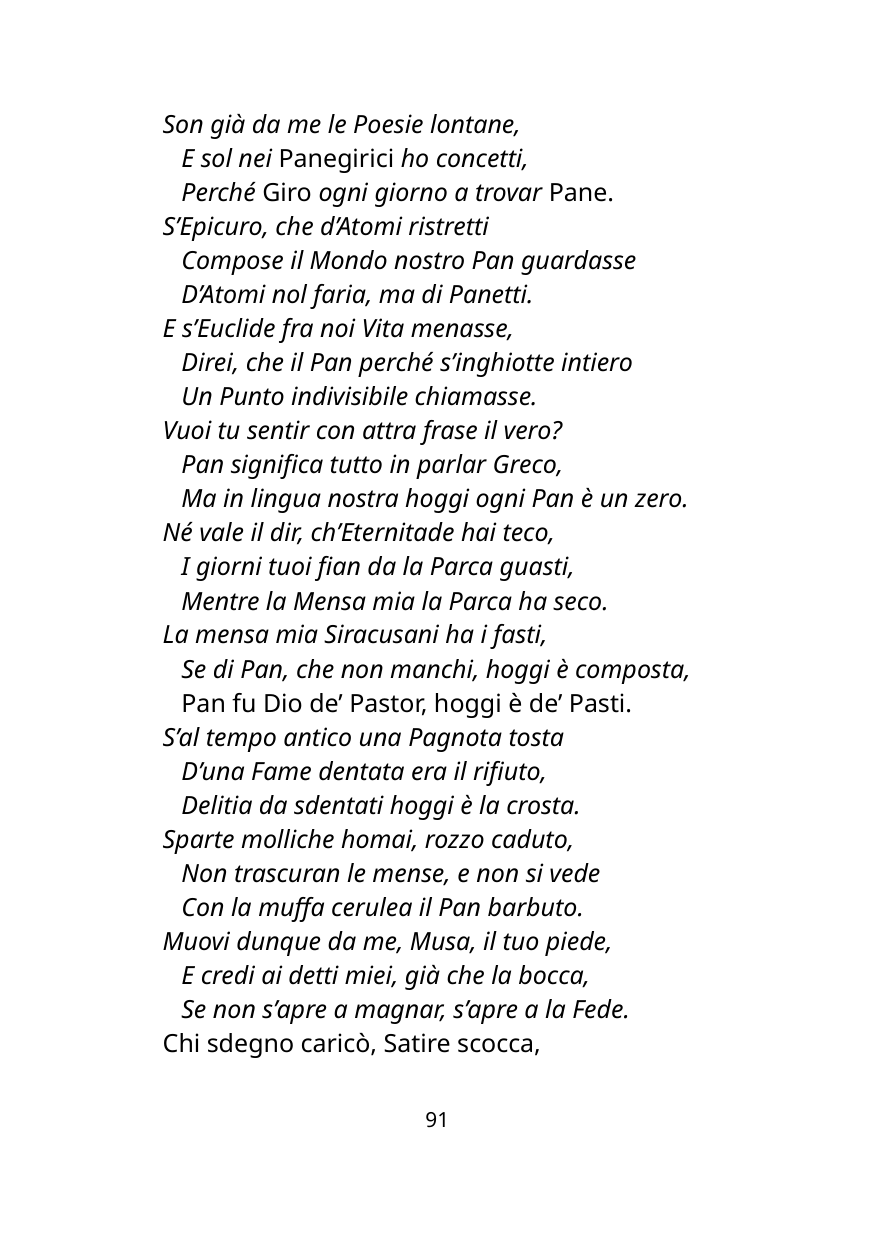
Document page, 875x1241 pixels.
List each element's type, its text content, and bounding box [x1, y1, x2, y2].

text Perché Giro ogni giorno a trovar Pane. [106, 174, 768, 208]
subtitle E s’Euclide fra noi Vita menasse, [162, 311, 768, 345]
subtitle Né vale il dir, ch’Eternitade hai teco, [162, 515, 768, 549]
text Delitia da sdentati hoggi è la crosta. [106, 787, 768, 822]
text Mentre la Mensa mia la Parca ha seco. [106, 583, 768, 617]
text E credi ai detti miei, già che la bocca, [106, 958, 768, 992]
text Direi, che il Pan perché s’inghiotte intiero [106, 345, 768, 379]
subtitle Sparte molliche homai, rozzo caduto, [162, 822, 768, 856]
subtitle Vuoi tu sentir con attra frase il vero? [162, 413, 768, 447]
text Compose il Mondo nostro Pan guardasse [106, 242, 768, 277]
subtitle Son già da me le Poesie lontane, [162, 106, 768, 140]
text Ma in lingua nostra hoggi ogni Pan è un zero. [106, 481, 768, 515]
text Se di Pan, che non manchi, hoggi è composta, [106, 651, 768, 685]
subtitle Chi sdegno caricò, Satire scocca, [162, 1026, 768, 1060]
subtitle S’al tempo antico una Pagnota tosta [162, 719, 768, 753]
text Se non s’apre a magnar, s’apre a la Fede. [106, 992, 768, 1026]
text D’una Fame dentata era il rifiuto, [106, 753, 768, 787]
text I giorni tuoi fian da la Parca guasti, [106, 549, 768, 583]
text D’Atomi nol faria, ma di Panetti. [106, 277, 768, 311]
text E sol nei Panegirici ho concetti, [106, 140, 768, 174]
text Con la muffa cerulea il Pan barbuto. [106, 890, 768, 924]
text Pan significa tutto in parlar Greco, [106, 447, 768, 481]
subtitle S’Epicuro, che d’Atomi ristretti [162, 208, 768, 242]
text Pan fu Dio de’ Pastor, hoggi è de’ Pasti. [106, 685, 768, 719]
subtitle La mensa mia Siracusani ha i fasti, [162, 617, 768, 651]
text Un Punto indivisibile chiamasse. [106, 379, 768, 413]
subtitle Muovi dunque da me, Musa, il tuo piede, [162, 924, 768, 958]
text Non trascuran le mense, e non si vede [106, 856, 768, 890]
